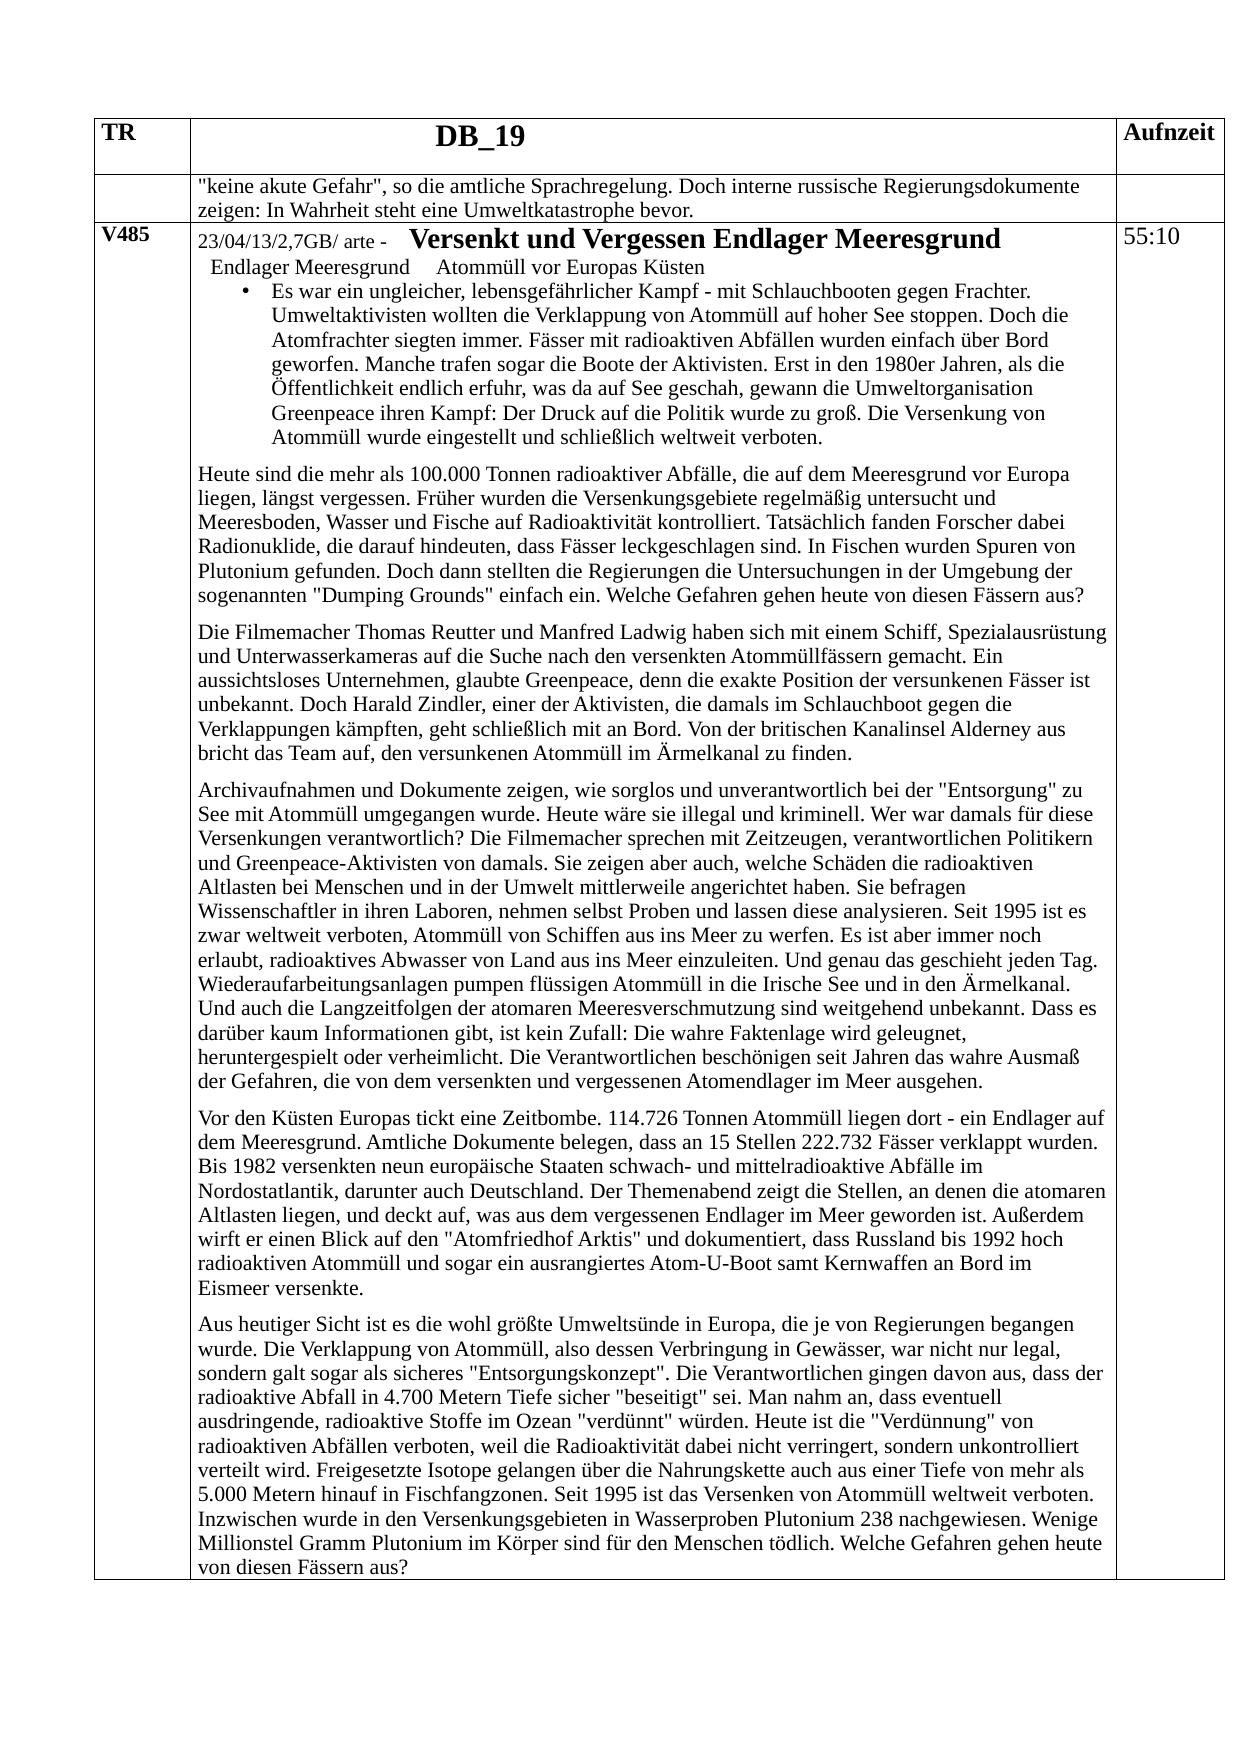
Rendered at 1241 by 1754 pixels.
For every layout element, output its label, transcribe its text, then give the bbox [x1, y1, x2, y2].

table_cell "keine akute Gefahr", so die amtliche Sprachregelung. Doch interne russische Regierungsdokumente zeigen: In Wahrheit steht eine Umweltkatastrophe bevor. [191, 175, 1116, 222]
table_header Aufnzeit [1117, 119, 1224, 174]
table_cell 23/04/13/2,7GB/ arte - Versenkt und Vergessen Endlager Meeresgrund Endlager Meeresgrund Atommüll vor Europas Küsten Es war ein ungleicher, lebensgefährlicher Kampf - mit Schlauchbooten gegen Frachter. Umweltaktivisten wollten die Verklappung von Atommüll auf hoher See stoppen. Doch die Atomfrachter siegten immer. Fässer mit radioaktiven Abfällen wurden einfach über Bord geworfen. Manche trafen sogar die Boote der Aktivisten. Erst in den 1980er Jahren, als die Öffentlichkeit endlich erfuhr, was da auf See geschah, gewann die Umweltorganisation Greenpeace ihren Kampf: Der Druck auf die Politik wurde zu groß. Die Versenkung von Atommüll wurde eingestellt und schließlich weltweit verboten. Heute sind die mehr als 100.000 Tonnen radioaktiver Abfälle, die auf dem Meeresgrund vor Europa liegen, längst vergessen. Früher wurden die Versenkungsgebiete regelmäßig untersucht und Meeresboden, Wasser und Fische auf Radioaktivität kontrolliert. Tatsächlich fanden Forscher dabei Radionuklide, die darauf hindeuten, dass Fässer leckgeschlagen sind. In Fischen wurden Spuren von Plutonium gefunden. Doch dann stellten die Regierungen die Untersuchungen in der Umgebung der sogenannten "Dumping Grounds" einfach ein. Welche Gefahren gehen heute von diesen Fässern aus? Die Filmemacher Thomas Reutter und Manfred Ladwig haben sich mit einem Schiff, Spezialausrüstung und Unterwasserkameras auf die Suche nach den versenkten Atommüllfässern gemacht. Ein aussichtsloses Unternehmen, glaubte Greenpeace, denn die exakte Position der versunkenen Fässer ist unbekannt. Doch Harald Zindler, einer der Aktivisten, die damals im Schlauchboot gegen die Verklappungen kämpften, geht schließlich mit an Bord. Von der britischen Kanalinsel Alderney aus bricht das Team auf, den versunkenen Atommüll im Ärmelkanal zu finden. Archivaufnahmen und Dokumente zeigen, wie sorglos und unverantwortlich bei der "Entsorgung" zu See mit Atommüll umgegangen wurde. Heute wäre sie illegal und kriminell. Wer war damals für diese Versenkungen verantwortlich? Die Filmemacher sprechen mit Zeitzeugen, verantwortlichen Politikern und Greenpeace-Aktivisten von damals. Sie zeigen aber auch, welche Schäden die radioaktiven Altlasten bei Menschen und in der Umwelt mittlerweile angerichtet haben. Sie befragen Wissenschaftler in ihren Laboren, nehmen selbst Proben und lassen diese analysieren. Seit 1995 ist es zwar weltweit verboten, Atommüll von Schiffen aus ins Meer zu werfen. Es ist aber immer noch erlaubt, radioaktives Abwasser von Land aus ins Meer einzuleiten. Und genau das geschieht jeden Tag. Wiederaufarbeitungsanlagen pumpen flüssigen Atommüll in die Irische See und in den Ärmelkanal. Und auch die Langzeitfolgen der atomaren Meeresverschmutzung sind weitgehend unbekannt. Dass es darüber kaum Informationen gibt, ist kein Zufall: Die wahre Faktenlage wird geleugnet, heruntergespielt oder verheimlicht. Die Verantwortlichen beschönigen seit Jahren das wahre Ausmaß der Gefahren, die von dem versenkten und vergessenen Atomendlager im Meer ausgehen. Vor den Küsten Europas tickt eine Zeitbombe. 114.726 Tonnen Atommüll liegen dort - ein Endlager auf dem Meeresgrund. Amtliche Dokumente belegen, dass an 15 Stellen 222.732 Fässer verklappt wurden. Bis 1982 versenkten neun europäische Staaten schwach- und mittelradioaktive Abfälle im Nordostatlantik, darunter auch Deutschland. Der Themenabend zeigt die Stellen, an denen die atomaren Altlasten liegen, und deckt auf, was aus dem vergessenen Endlager im Meer geworden ist. Außerdem wirft er einen Blick auf den "Atomfriedhof Arktis" und dokumentiert, dass Russland bis 1992 hoch radioaktiven Atommüll und sogar ein ausrangiertes Atom-U-Boot samt Kernwaffen an Bord im Eismeer versenkte. Aus heutiger Sicht ist es die wohl größte Umweltsünde in Europa, die je von Regierungen begangen wurde. Die Verklappung von Atommüll, also dessen Verbringung in Gewässer, war nicht nur legal, sondern galt sogar als sicheres "Entsorgungskonzept". Die Verantwortlichen gingen davon aus, dass der radioaktive Abfall in 4.700 Metern Tiefe sicher "beseitigt" sei. Man nahm an, dass eventuell ausdringende, radioaktive Stoffe im Ozean "verdünnt" würden. Heute ist die "Verdünnung" von radioaktiven Abfällen verboten, weil die Radioaktivität dabei nicht verringert, sondern unkontrolliert verteilt wird. Freigesetzte Isotope gelangen über die Nahrungskette auch aus einer Tiefe von mehr als 5.000 Metern hinauf in Fischfangzonen. Seit 1995 ist das Versenken von Atommüll weltweit verboten. Inzwischen wurde in den Versenkungsgebieten in Wasserproben Plutonium 238 nachgewiesen. Wenige Millionstel Gramm Plutonium im Körper sind für den Menschen tödlich. Welche Gefahren gehen heute von diesen Fässern aus? [191, 223, 1116, 1579]
table_cell [1117, 175, 1224, 222]
table_cell [95, 175, 190, 222]
table_header TR [95, 119, 190, 174]
table_header DB_19 [191, 119, 1116, 174]
table_cell 55:10 [1117, 223, 1224, 1579]
table_cell V485 [95, 223, 190, 1579]
